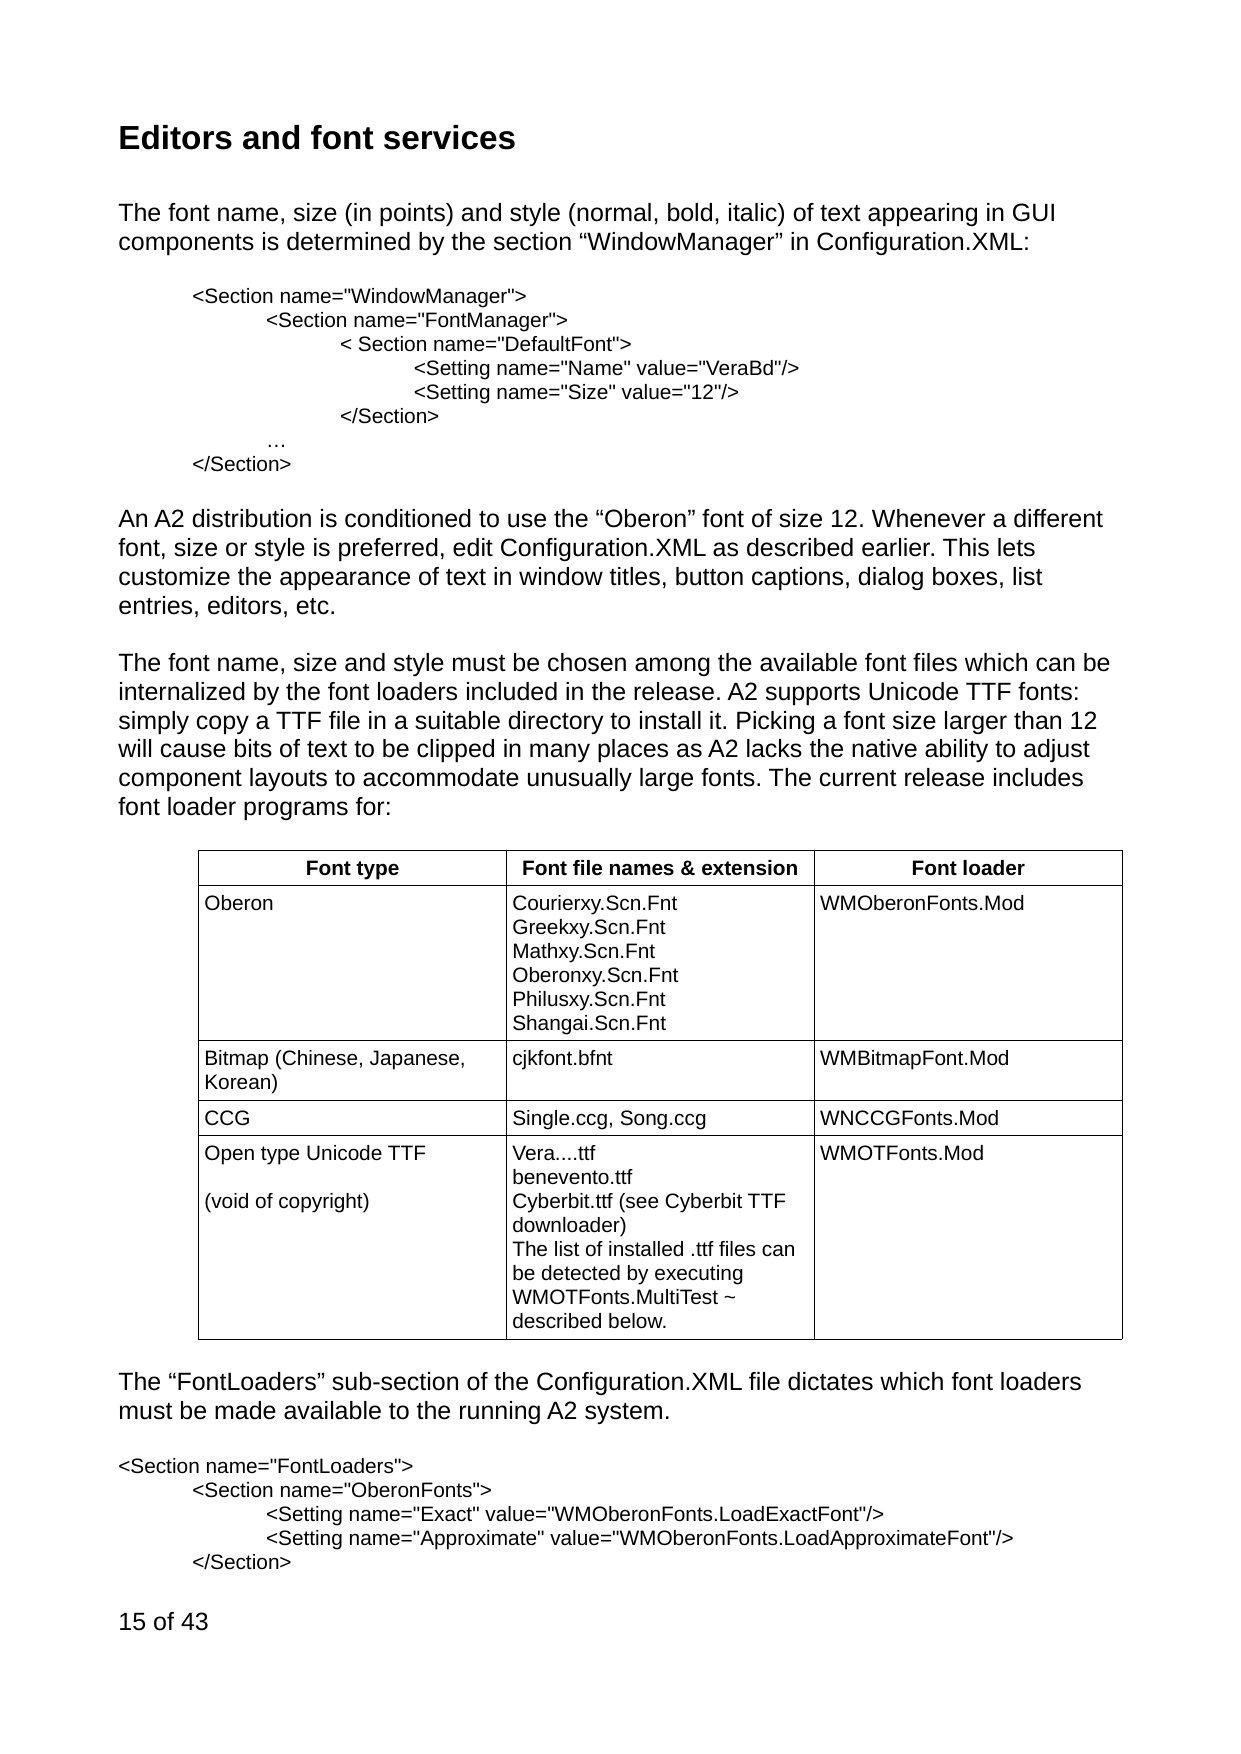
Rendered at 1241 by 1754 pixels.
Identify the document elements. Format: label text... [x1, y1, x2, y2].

table_header Font file names & extension [507, 851, 814, 885]
table_cell Bitmap (Chinese, Japanese, Korean) [199, 1041, 506, 1100]
table_cell Single.ccg, Song.ccg [507, 1101, 814, 1135]
text The font name, size (in points) and style (normal, bold, italic) of text appearing in GUI components is determined by the section “WindowManager” in Configuration.XML: [118, 198, 1122, 255]
table_cell Courierxy.Scn.Fnt Greekxy.Scn.Fnt Mathxy.Scn.Fnt Oberonxy.Scn.Fnt Philusxy.Scn.Fnt Shangai.Scn.Fnt [507, 886, 814, 1040]
table_cell Vera....ttf benevento.ttf Cyberbit.ttf (see Cyberbit TTF downloader) The list of installed .ttf files can be detected by executing WMOTFonts.MultiTest ~ described below. [507, 1136, 814, 1338]
text The font name, size and style must be chosen among the available font files which can be internalized by the font loaders included in the release. A2 supports Unicode TTF fonts: simply copy a TTF file in a suitable directory to install it. Picking a font size larger than 12 will cause bits of text to be clipped in many places as A2 lacks the native ability to adjust component layouts to accommodate unusually large fonts. The current release includes font loader programs for: [118, 648, 1122, 821]
text </Section> [118, 452, 1122, 476]
text … [118, 428, 1122, 452]
text The “FontLoaders” sub-section of the Configuration.XML file dictates which font loaders must be made available to the running A2 system. [118, 1367, 1122, 1425]
table_header Font loader [815, 851, 1122, 885]
table_cell WMOberonFonts.Mod [815, 886, 1122, 1040]
subtitle Editors and font services [118, 118, 1122, 157]
table_cell Open type Unicode TTF (void of copyright) [199, 1136, 506, 1338]
table_cell WMOTFonts.Mod [815, 1136, 1122, 1338]
table_cell WMBitmapFont.Mod [815, 1041, 1122, 1100]
table_header Font type [199, 851, 506, 885]
text <Section name="WindowManager"> <Section name="FontManager"> < Section name="DefaultFont"> <Setting name="Name" value="VeraBd"/> <Setting name="Size" value="12"/> </Section> [118, 284, 1122, 428]
table_cell CCG [199, 1101, 506, 1135]
text <Section name="FontLoaders"> <Section name="OberonFonts"> <Setting name="Exact" value="WMOberonFonts.LoadExactFont"/> <Setting name="Approximate" value="WMOberonFonts.LoadApproximateFont"/> </Section> [118, 1454, 1122, 1573]
table_cell cjkfont.bfnt [507, 1041, 814, 1100]
table_cell WNCCGFonts.Mod [815, 1101, 1122, 1135]
table_cell Oberon [199, 886, 506, 1040]
text An A2 distribution is conditioned to use the “Oberon” font of size 12. Whenever a different font, size or style is preferred, edit Configuration.XML as described earlier. This lets customize the appearance of text in window titles, button captions, dialog boxes, list entries, editors, etc. [118, 504, 1122, 619]
